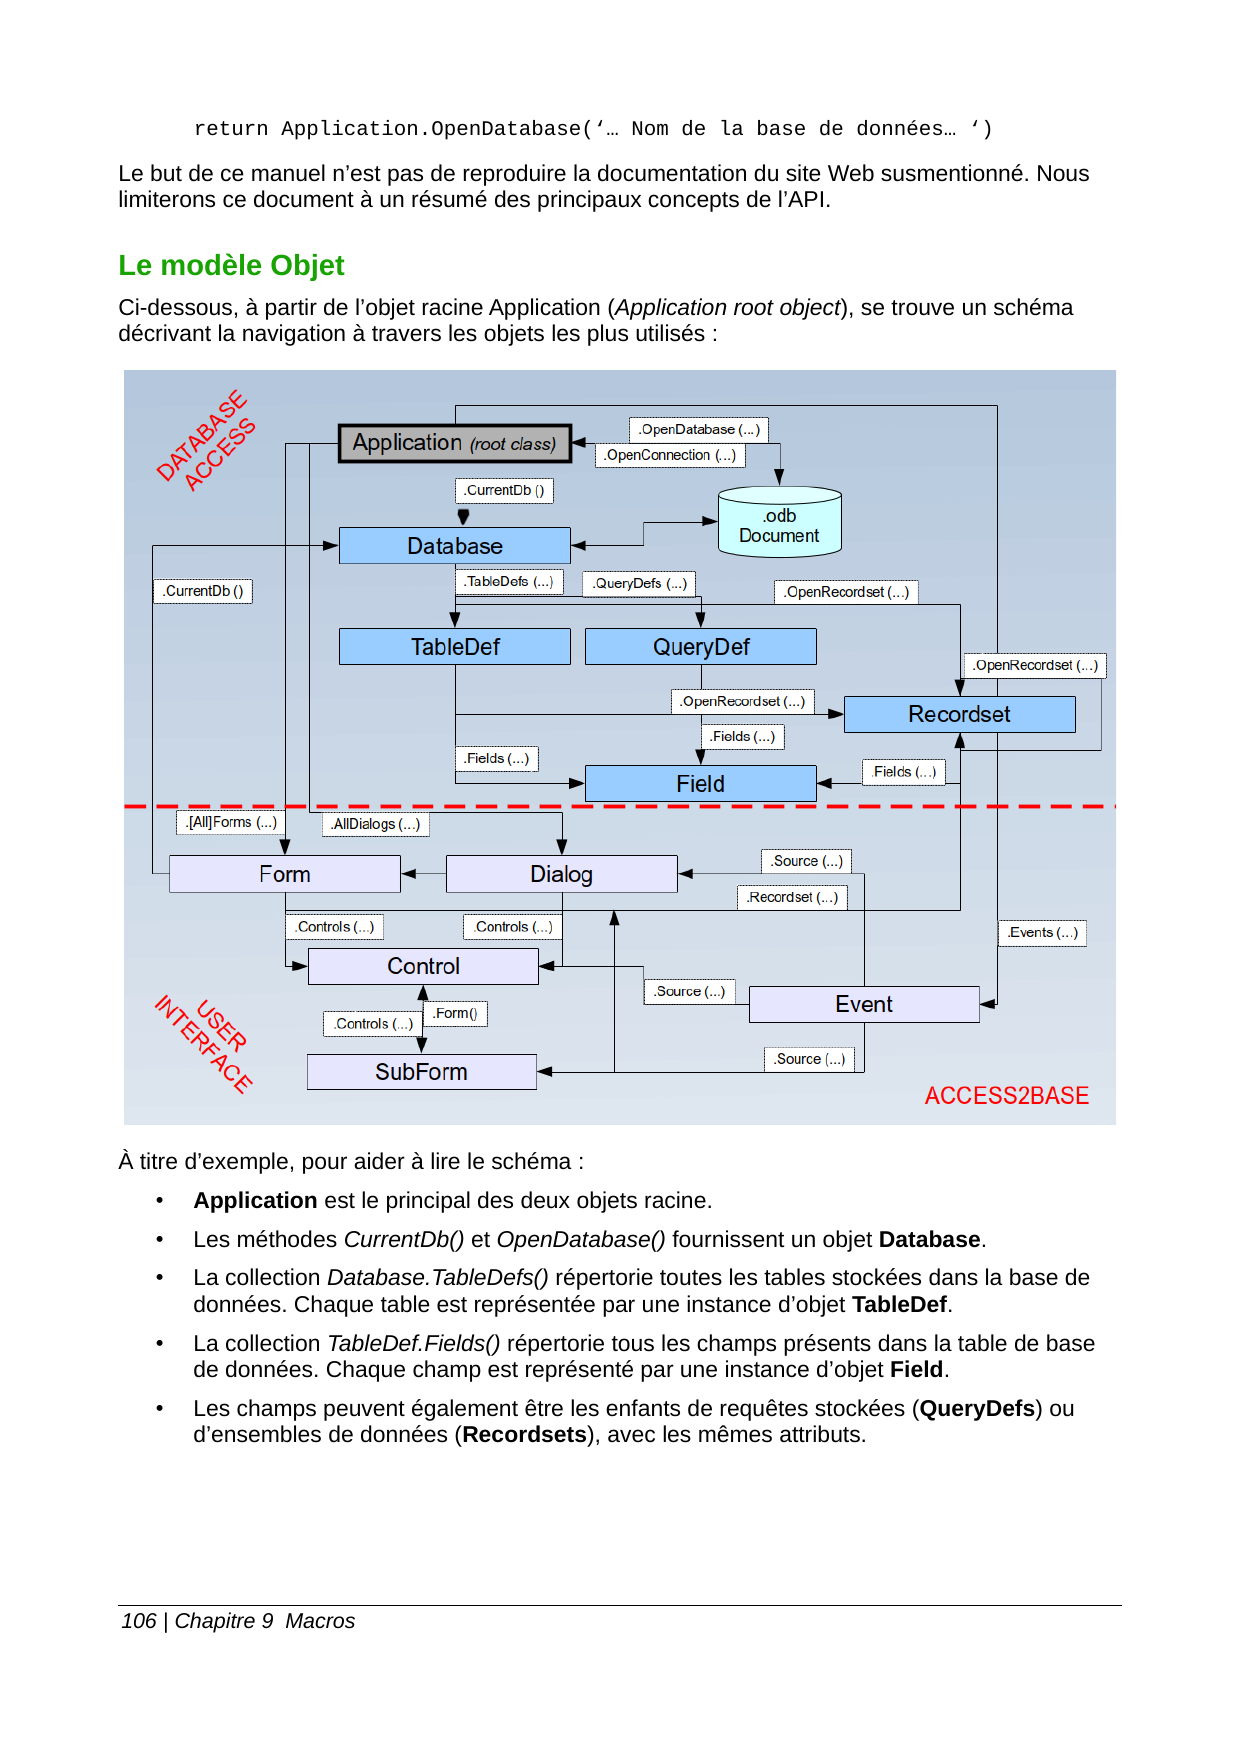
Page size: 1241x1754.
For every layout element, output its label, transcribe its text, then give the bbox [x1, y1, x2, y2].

subtitle Le modèle Objet [118, 248, 1122, 282]
list La collection Database.TableDefs() répertorie toutes les tables stockées dans la base de données. Chaque table est représentée par une instance d’objet TableDef. [156, 1264, 1122, 1317]
list Application est le principal des deux objets racine. [156, 1187, 1122, 1213]
text return Application.OpenDatabase(‘… Nom de la base de données… ‘) [156, 118, 1122, 142]
list Les méthodes CurrentDb() et OpenDatabase() fournissent un objet Database. [156, 1226, 1122, 1252]
list Les champs peuvent également être les enfants de requêtes stockées (QueryDefs) ou d’ensembles de données (Recordsets), avec les mêmes attributs. [156, 1395, 1122, 1447]
list La collection TableDef.Fields() répertorie tous les champs présents dans la table de base de données. Chaque champ est représenté par une instance d’objet Field. [156, 1329, 1122, 1382]
text Le but de ce manuel n’est pas de reproduire la documentation du site Web susmentionné. Nous limiterons ce document à un résumé des principaux concepts de l’API. [118, 159, 1122, 212]
picture [124, 370, 1117, 1125]
text À titre d’exemple, pour aider à lire le schéma : [118, 1148, 1122, 1174]
text Ci-dessous, à partir de l’objet racine Application (Application root object), se trouve un schéma décrivant la navigation à travers les objets les plus utilisés : [118, 294, 1122, 346]
